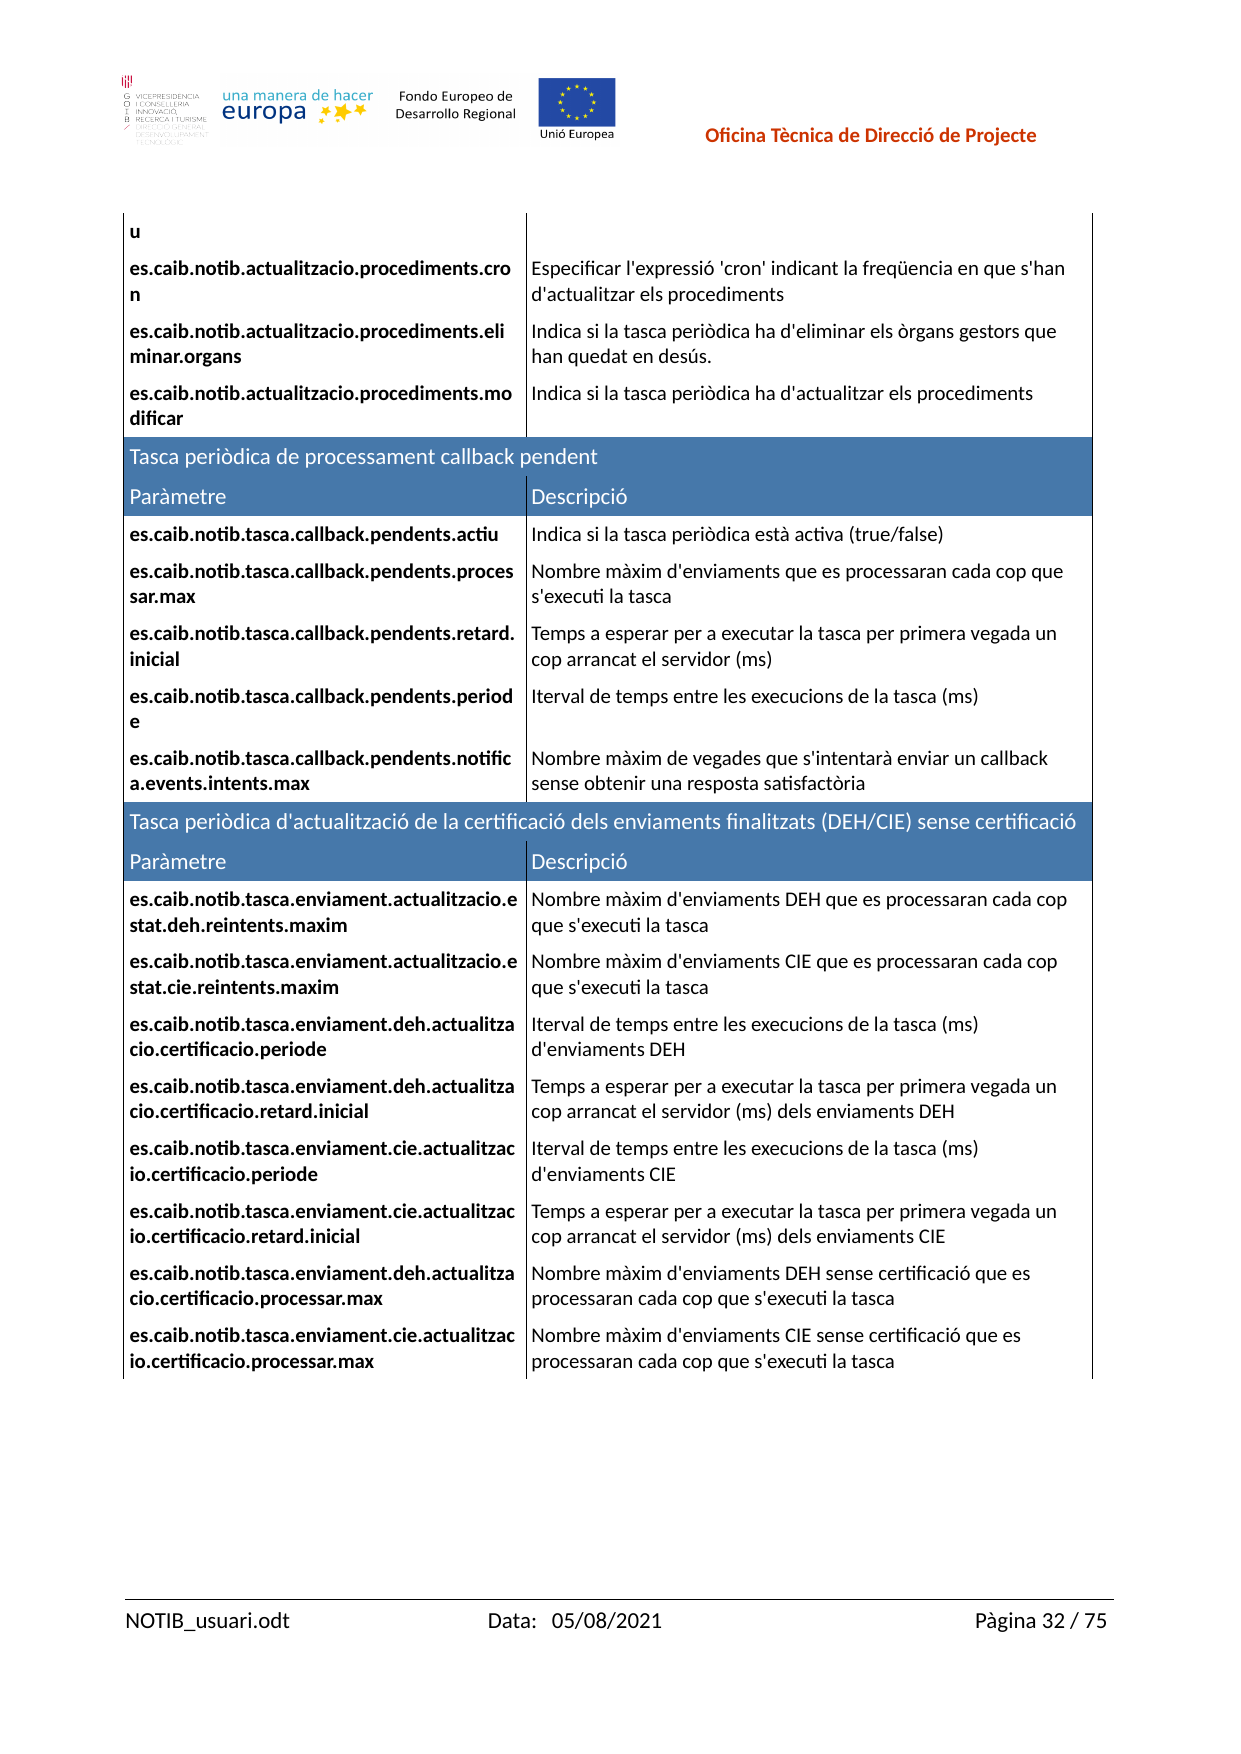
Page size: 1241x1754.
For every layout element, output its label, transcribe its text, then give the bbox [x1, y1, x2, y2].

table_cell Indica si la tasca periòdica ha d'actualitzar els procediments [527, 375, 1092, 437]
table_cell Nombre màxim d'enviaments CIE que es processaran cada cop que s'executi la tasca [527, 943, 1092, 1005]
table_cell Descripció [527, 841, 1092, 881]
table_cell es.caib.notib.tasca.callback.pendents.notifica.events.intents.max [124, 740, 526, 802]
table_cell Nombre màxim d'enviaments que es processaran cada cop que s'executi la tasca [527, 553, 1092, 615]
table_cell Iterval de temps entre les execucions de la tasca (ms) d'enviaments CIE [527, 1130, 1092, 1192]
table_cell Iterval de temps entre les execucions de la tasca (ms) [527, 677, 1092, 739]
table_cell es.caib.notib.tasca.enviament.deh.actualitzacio.certificacio.processar.max [124, 1255, 526, 1317]
table_cell Tasca periòdica d'actualització de la certificació dels enviaments finalitzats (DEH/CIE) sense certificació [124, 802, 1092, 841]
table_cell es.caib.notib.tasca.enviament.deh.actualitzacio.certificacio.retard.inicial [124, 1068, 526, 1130]
table_cell es.caib.notib.tasca.enviament.actualitzacio.estat.deh.reintents.maxim [124, 881, 526, 943]
table_cell Nombre màxim d'enviaments DEH sense certificació que es processaran cada cop que s'executi la tasca [527, 1255, 1092, 1317]
table_cell Temps a esperar per a executar la tasca per primera vegada un cop arrancat el servidor (ms) dels enviaments CIE [527, 1192, 1092, 1254]
table_cell [527, 213, 1092, 250]
table_cell Temps a esperar per a executar la tasca per primera vegada un cop arrancat el servidor (ms) dels enviaments DEH [527, 1068, 1092, 1130]
picture [219, 73, 621, 147]
table_cell Especificar l'expressió 'cron' indicant la freqüencia en que s'han d'actualitzar els procediments [527, 250, 1092, 312]
table_cell Nombre màxim d'enviaments DEH que es processaran cada cop que s'executi la tasca [527, 881, 1092, 943]
table_cell es.caib.notib.tasca.callback.pendents.retard.inicial [124, 615, 526, 677]
table_cell es.caib.notib.actualitzacio.procediments.cron [124, 250, 526, 312]
table_cell es.caib.notib.actualitzacio.procediments.eliminar.organs [124, 312, 526, 374]
table_cell es.caib.notib.actualitzacio.procediments.modificar [124, 375, 526, 437]
table_cell es.caib.notib.tasca.callback.pendents.periode [124, 677, 526, 739]
table_cell Temps a esperar per a executar la tasca per primera vegada un cop arrancat el servidor (ms) [527, 615, 1092, 677]
table_cell Iterval de temps entre les execucions de la tasca (ms) d'enviaments DEH [527, 1005, 1092, 1068]
picture [118, 73, 213, 147]
table_cell es.caib.notib.tasca.enviament.cie.actualitzacio.certificacio.processar.max [124, 1317, 526, 1379]
table_cell es.caib.notib.tasca.callback.pendents.actiu [124, 516, 526, 553]
table_cell Indica si la tasca periòdica està activa (true/false) [527, 516, 1092, 553]
table_cell es.caib.notib.tasca.enviament.cie.actualitzacio.certificacio.periode [124, 1130, 526, 1192]
table_cell Nombre màxim de vegades que s'intentarà enviar un callback sense obtenir una resposta satisfactòria [527, 740, 1092, 802]
table_cell es.caib.notib.tasca.enviament.cie.actualitzacio.certificacio.retard.inicial [124, 1192, 526, 1254]
table_cell es.caib.notib.tasca.enviament.deh.actualitzacio.certificacio.periode [124, 1005, 526, 1068]
table_cell Nombre màxim d'enviaments CIE sense certificació que es processaran cada cop que s'executi la tasca [527, 1317, 1092, 1379]
table_cell Paràmetre [124, 841, 526, 881]
table_cell Tasca periòdica de processament callback pendent [124, 437, 1092, 476]
table_cell Descripció [527, 476, 1092, 516]
table_cell Paràmetre [124, 476, 526, 516]
table_cell es.caib.notib.tasca.callback.pendents.processar.max [124, 553, 526, 615]
table_cell es.caib.notib.tasca.enviament.actualitzacio.estat.cie.reintents.maxim [124, 943, 526, 1005]
table_cell u [124, 213, 526, 250]
table_cell Indica si la tasca periòdica ha d'eliminar els òrgans gestors que han quedat en desús. [527, 312, 1092, 374]
